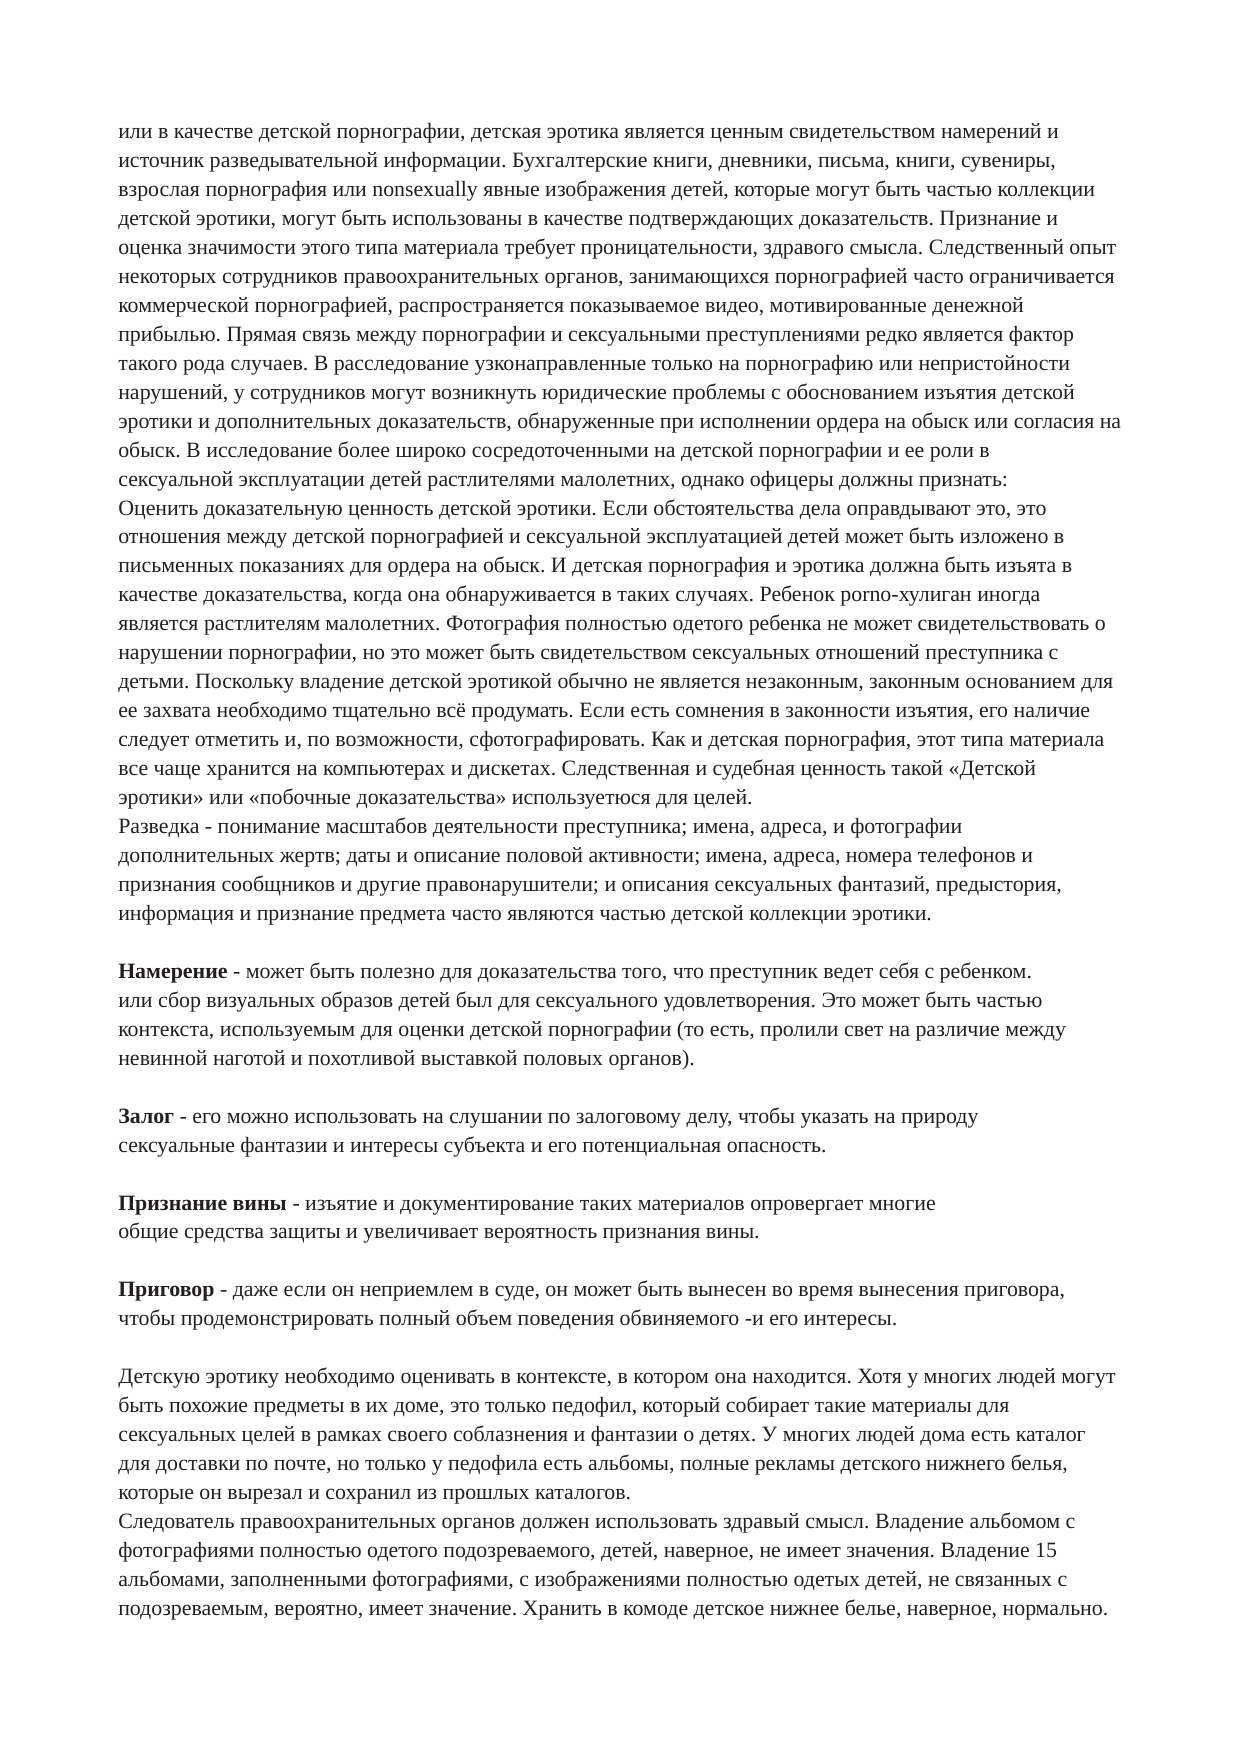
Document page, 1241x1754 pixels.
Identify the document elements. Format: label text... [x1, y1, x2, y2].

text или сбор визуальных образов детей был для сексуального удовлетворения. Это может быть частью контекста, используемым для оценки детской порнографии (то есть, пролили свет на различие между невинной наготой и похотливой выставкой половых органов). [118, 987, 1122, 1070]
text Следователь правоохранительных органов должен использовать здравый смысл. Владение альбомом с фотографиями полностью одетого подозреваемого, детей, наверное, не имеет значения. Владение 15 альбомами, заполненными фотографиями, с изображениями полностью одетых детей, не связанных с подозреваемым, вероятно, имеет значение. Хранить в комоде детское нижнее белье, наверное, нормально. [118, 1508, 1122, 1620]
text сексуальной эксплуатации детей растлителями малолетних, однако офицеры должны признать: [118, 466, 1122, 491]
text Намерение - может быть полезно для доказательства того, что преступник ведет себя с ребенком. [118, 958, 1122, 983]
text общие средства защиты и увеличивает вероятность признания вины. [118, 1218, 1122, 1244]
text отношения между детской порнографией и сексуальной эксплуатацией детей может быть изложено в письменных показаниях для ордера на обыск. И детская порнография и эротика должна быть изъята в качестве доказательства, когда она обнаруживается в таких случаях. Ребенок porno-хулиган иногда является растлителям малолетних. Фотография полностью одетого ребенка не может свидетельствовать о нарушении порнографии, но это может быть свидетельством сексуальных отношений преступника с детьми. Поскольку владение детской эротикой обычно не является незаконным, законным основанием для ее захвата необходимо тщательно всё продумать. Если есть сомнения в законности изъятия, его наличие следует отметить и, по возможности, сфотографировать. Как и детская порнография, этот типа материала все чаще хранится на компьютерах и дискетах. Следственная и судебная ценность такой «Детской эротики» или «побочные доказательства» используетюся для целей. [118, 523, 1122, 809]
text Детскую эротику необходимо оценивать в контексте, в котором она находится. Хотя у многих людей могут быть похожие предметы в их доме, это только педофил, который собирает такие материалы для сексуальных целей в рамках своего соблазнения и фантазии о детях. У многих людей дома есть каталог для доставки по почте, но только у педофила есть альбомы, полные рекламы детского нижнего белья, которые он вырезал и сохранил из прошлых каталогов. [118, 1363, 1122, 1504]
text сексуальные фантазии и интересы субъекта и его потенциальная опасность. [118, 1132, 1122, 1157]
text Залог - его можно использовать на слушании по залоговому делу, чтобы указать на природу [118, 1103, 1122, 1128]
text Оценить доказательную ценность детской эротики. Если обстоятельства дела оправдывают это, это [118, 494, 1122, 520]
text Приговор - даже если он неприемлем в суде, он может быть вынесен во время вынесения приговора, чтобы продемонстрировать полный объем поведения обвиняемого -и его интересы. [118, 1276, 1122, 1331]
text или в качестве детской порнографии, детская эротика является ценным свидетельством намерений и источник разведывательной информации. Бухгалтерские книги, дневники, письма, книги, сувениры, взрослая порнография или nonsexually явные изображения детей, которые могут быть частью коллекции детской эротики, могут быть использованы в качестве подтверждающих доказательств. Признание и оценка значимости этого типа материала требует проницательности, здравого смысла. Следственный опыт некоторых сотрудников правоохранительных органов, занимающихся порнографией часто ограничивается коммерческой порнографией, распространяется показываемое видео, мотивированные денежной прибылью. Прямая связь между порнографии и сексуальными преступлениями редко является фактор такого рода случаев. В расследование узконаправленные только на порнографию или непристойности нарушений, у сотрудников могут возникнуть юридические проблемы с обоснованием изъятия детской эротики и дополнительных доказательств, обнаруженные при исполнении ордера на обыск или согласия на обыск. В исследование более широко сосредоточенными на детской порнографии и ее роли в [118, 118, 1122, 462]
text информация и признание предмета часто являются частью детской коллекции эротики. [118, 900, 1122, 925]
text Разведка - понимание масштабов деятельности преступника; имена, адреса, и фотографии дополнительных жертв; даты и описание половой активности; имена, адреса, номера телефонов и признания сообщников и другие правонарушители; и описания сексуальных фантазий, предыстория, [118, 813, 1122, 896]
text Признание вины - изъятие и документирование таких материалов опровергает многие [118, 1189, 1122, 1215]
